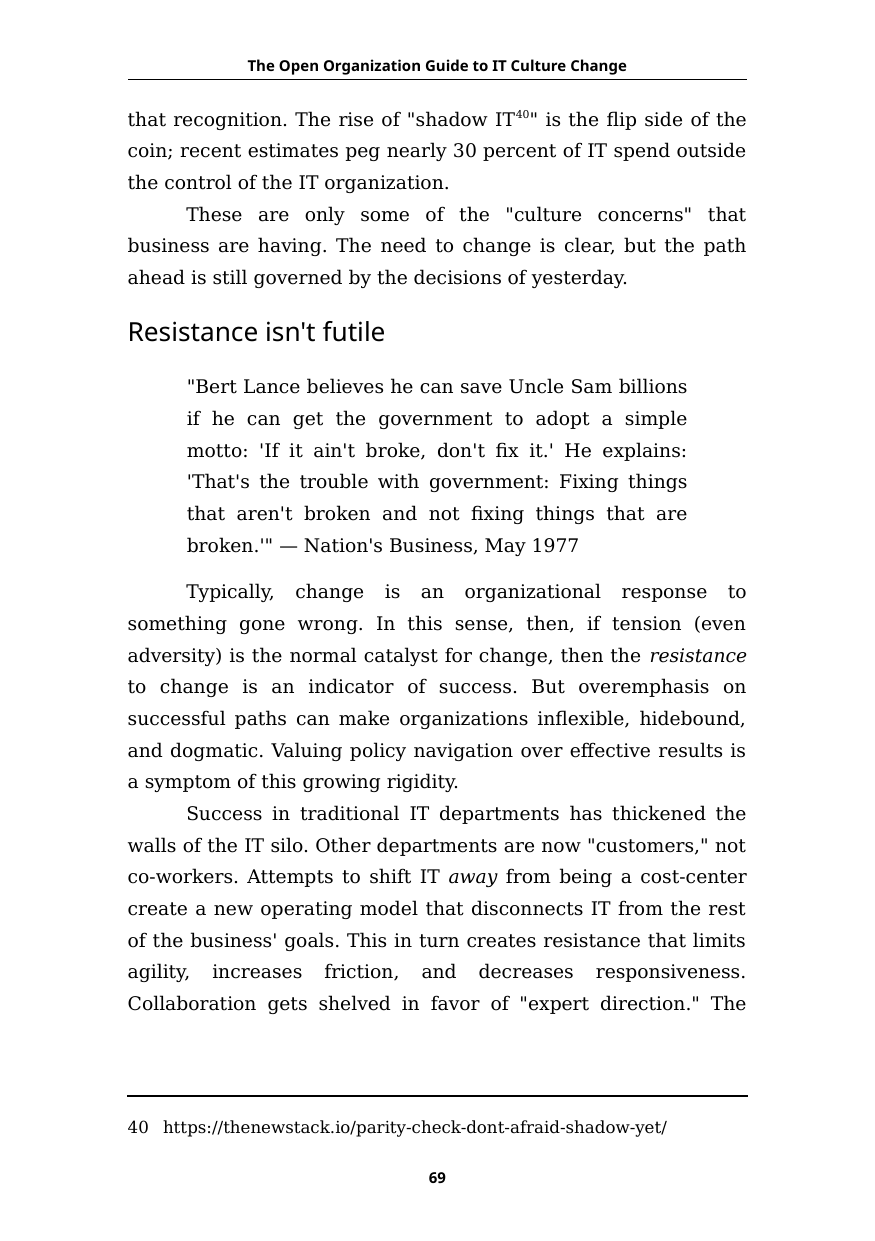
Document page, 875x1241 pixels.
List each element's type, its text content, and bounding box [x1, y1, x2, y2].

text https://thenewstack.io/parity-check-dont-afraid-shadow-yet/ [127, 1118, 747, 1138]
text that recognition. The rise of "shadow IT" is the flip side of the coin; recent estimates peg nearly 30 percent of IT spend outside the control of the IT organization. [127, 109, 747, 194]
text Success in traditional IT departments has thickened the walls of the IT silo. Other departments are now "customers," not co-workers. Attempts to shift IT away from being a cost-center create a new operating model that disconnects IT from the rest of the business' goals. This in turn creates resistance that limits agility, increases friction, and decreases responsiveness. Collaboration gets shelved in favor of "expert direction." The [127, 803, 747, 1015]
text These are only some of the "culture concerns" that business are having. The need to change is clear, but the path ahead is still governed by the decisions of yesterday. [127, 204, 747, 289]
text "Bert Lance believes he can save Uncle Sam billions if he can get the government to adopt a simple motto: 'If it ain't broke, don't fix it.' He explains: 'That's the trouble with government: Fixing things that aren't broken and not fixing things that are broken.'" — Nation's Business, May 1977 [187, 377, 688, 557]
text Typically, change is an organizational response to something gone wrong. In this sense, then, if tension (even adversity) is the normal catalyst for change, then the resistance to change is an indicator of success. But overemphasis on successful paths can make organizations inflexible, hidebound, and dogmatic. Valuing policy navigation over effective results is a symptom of this growing rigidity. [127, 582, 747, 793]
subtitle Resistance isn't futile [127, 313, 747, 349]
